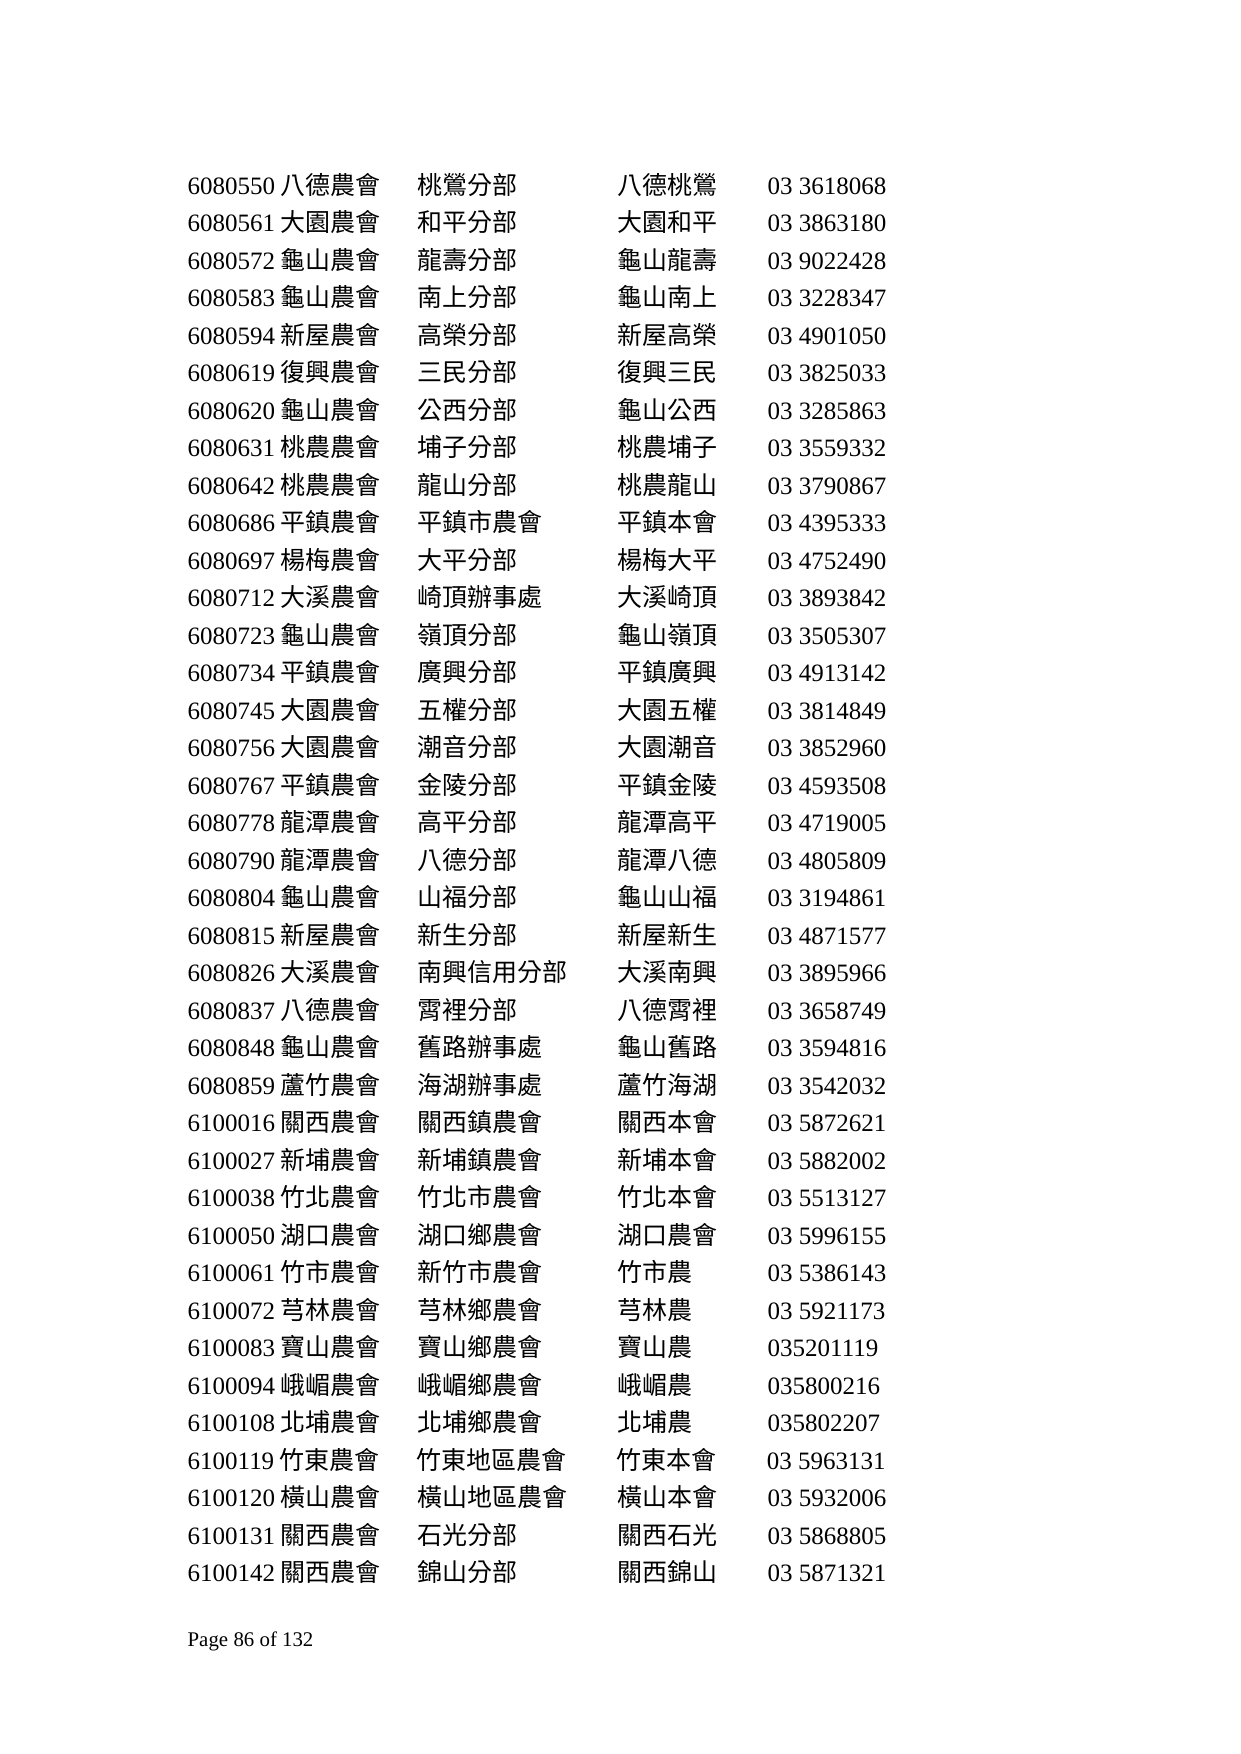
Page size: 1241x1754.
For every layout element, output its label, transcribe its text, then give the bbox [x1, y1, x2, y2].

text 6100027新埔農會 新埔鎮農會 新埔本會 03 5882002 [187, 1139, 1053, 1177]
text 6100119竹東農會 竹東地區農會 竹東本會 03 5963131 [187, 1439, 1053, 1477]
text 6080561大園農會 和平分部 大園和平 03 3863180 [187, 202, 1053, 239]
text 6100120橫山農會 橫山地區農會 橫山本會 03 5932006 [187, 1477, 1053, 1514]
text 6080620龜山農會 公西分部 龜山公西 03 3285863 [187, 389, 1053, 427]
text 6080550八德農會 桃鶯分部 八德桃鶯 03 3618068 [187, 164, 1053, 202]
text 6080686平鎮農會 平鎮市農會 平鎮本會 03 4395333 [187, 502, 1053, 539]
text 6080594新屋農會 高榮分部 新屋高榮 03 4901050 [187, 314, 1053, 352]
text 6080723龜山農會 嶺頂分部 龜山嶺頂 03 3505307 [187, 614, 1053, 652]
text 6100083寶山農會 寶山鄉農會 寶山農 035201119 [187, 1327, 1053, 1364]
text 6080859蘆竹農會 海湖辦事處 蘆竹海湖 03 3542032 [187, 1064, 1053, 1102]
text 6100038竹北農會 竹北市農會 竹北本會 03 5513127 [187, 1177, 1053, 1214]
text 6080815新屋農會 新生分部 新屋新生 03 4871577 [187, 914, 1053, 952]
text 6100072芎林農會 芎林鄉農會 芎林農 03 5921173 [187, 1289, 1053, 1327]
text 6100094峨嵋農會 峨嵋鄉農會 峨嵋農 035800216 [187, 1364, 1053, 1402]
text 6080756大園農會 潮音分部 大園潮音 03 3852960 [187, 727, 1053, 764]
text 6080826大溪農會 南興信用分部 大溪南興 03 3895966 [187, 952, 1053, 989]
text 6100016關西農會 關西鎮農會 關西本會 03 5872621 [187, 1102, 1053, 1139]
text 6100061竹市農會 新竹市農會 竹市農 03 5386143 [187, 1252, 1053, 1289]
text 6080642桃農農會 龍山分部 桃農龍山 03 3790867 [187, 464, 1053, 502]
text 6080697楊梅農會 大平分部 楊梅大平 03 4752490 [187, 539, 1053, 577]
text 6080572龜山農會 龍壽分部 龜山龍壽 03 9022428 [187, 239, 1053, 277]
text 6100142關西農會 錦山分部 關西錦山 03 5871321 [187, 1552, 1053, 1589]
text 6080745大園農會 五權分部 大園五權 03 3814849 [187, 689, 1053, 727]
text 6100108北埔農會 北埔鄉農會 北埔農 035802207 [187, 1402, 1053, 1439]
text 6080583龜山農會 南上分部 龜山南上 03 3228347 [187, 277, 1053, 314]
text 6100050湖口農會 湖口鄉農會 湖口農會 03 5996155 [187, 1214, 1053, 1252]
text 6080804龜山農會 山福分部 龜山山福 03 3194861 [187, 877, 1053, 914]
text 6080619復興農會 三民分部 復興三民 03 3825033 [187, 352, 1053, 389]
text 6080767平鎮農會 金陵分部 平鎮金陵 03 4593508 [187, 764, 1053, 802]
text 6080848龜山農會 舊路辦事處 龜山舊路 03 3594816 [187, 1027, 1053, 1064]
text 6080837八德農會 霄裡分部 八德霄裡 03 3658749 [187, 989, 1053, 1027]
text 6080778龍潭農會 高平分部 龍潭高平 03 4719005 [187, 802, 1053, 839]
text 6080712大溪農會 崎頂辦事處 大溪崎頂 03 3893842 [187, 577, 1053, 614]
text 6080734平鎮農會 廣興分部 平鎮廣興 03 4913142 [187, 652, 1053, 689]
text 6100131關西農會 石光分部 關西石光 03 5868805 [187, 1514, 1053, 1552]
text 6080631桃農農會 埔子分部 桃農埔子 03 3559332 [187, 427, 1053, 464]
text 6080790龍潭農會 八德分部 龍潭八德 03 4805809 [187, 839, 1053, 877]
